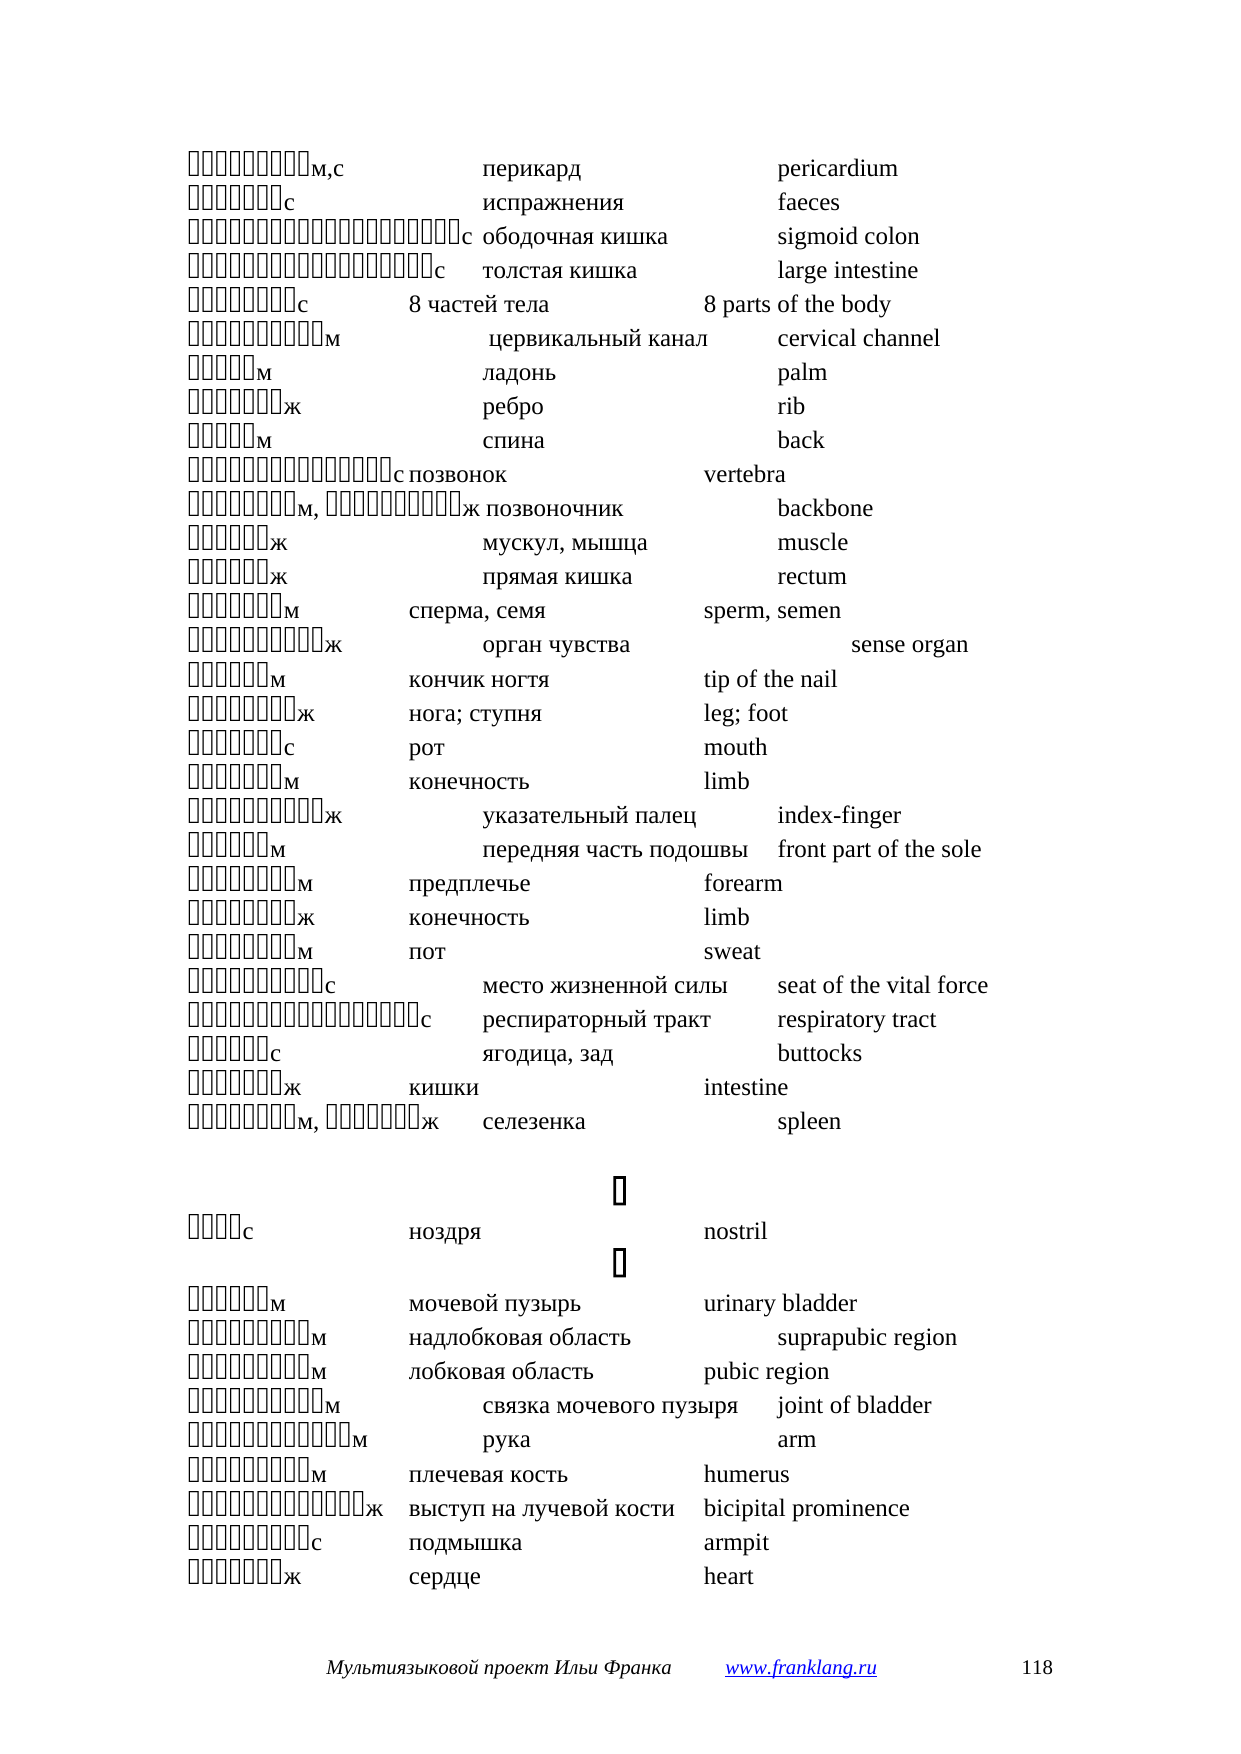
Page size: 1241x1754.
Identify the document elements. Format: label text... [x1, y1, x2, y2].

text ж нога; ступня leg; foot [187, 695, 1053, 729]
text ж указательный палец index-finger [187, 797, 1053, 831]
text с ягодица, зад buttocks [187, 1036, 1053, 1070]
text м цервикальный канал сervical channel [187, 320, 1053, 354]
text м предплечье forearm [187, 865, 1053, 899]
text м пот sweat [187, 933, 1053, 967]
text м связка мочевого пузыря joint of bladder [187, 1388, 1053, 1422]
text м передняя часть подошвы front part of the sole [187, 831, 1053, 865]
text ж конечность limb [187, 899, 1053, 933]
text с ноздря nostril [187, 1214, 1053, 1248]
text с испражнения faeces [187, 184, 1053, 218]
text с ободочная кишка sigmoid colon [187, 218, 1053, 252]
text м плечевая кость humerus [187, 1456, 1053, 1490]
text ж орган чувства sense organ [187, 627, 1053, 661]
text ж выступ на лучевой кости bicipital prominence [187, 1490, 1053, 1524]
text с респираторный тракт respiratory tract [187, 1002, 1053, 1036]
text м надлобковая область suprapubic region [187, 1320, 1053, 1354]
text c рот mouth [187, 729, 1053, 763]
text с место жизненной силы seat of the vital force [187, 967, 1053, 1002]
text ж мускул, мышца muscle [187, 525, 1053, 559]
text м мочевой пузырь urinary bladder [187, 1286, 1053, 1320]
text м спина back [187, 422, 1053, 457]
text с 8 частей тела 8 parts of the body [187, 286, 1053, 320]
text ж прямая кишка rectum [187, 559, 1053, 593]
text  [187, 1248, 1053, 1286]
text м, ж позвоночник backbone [187, 491, 1053, 525]
text м, ж селезенка spleen [187, 1104, 1053, 1138]
text ж ребро rib [187, 388, 1053, 422]
text  [187, 1176, 1053, 1214]
text м,с перикард pericardium [187, 150, 1053, 184]
text м рука arm [187, 1422, 1053, 1456]
text м кончик ногтя tip of the nail [187, 661, 1053, 695]
text м лобковая область pubic region [187, 1354, 1053, 1388]
text с позвонок vertebra [187, 457, 1053, 491]
text c толстая кишка large intestine [187, 252, 1053, 286]
text с подмышка armpit [187, 1524, 1053, 1558]
text м сперма, семя sperm, semen [187, 593, 1053, 627]
text м конечность limb [187, 763, 1053, 797]
text ж кишки intestine [187, 1070, 1053, 1104]
text м ладонь palm [187, 354, 1053, 388]
text ж сердце heart [187, 1558, 1053, 1592]
